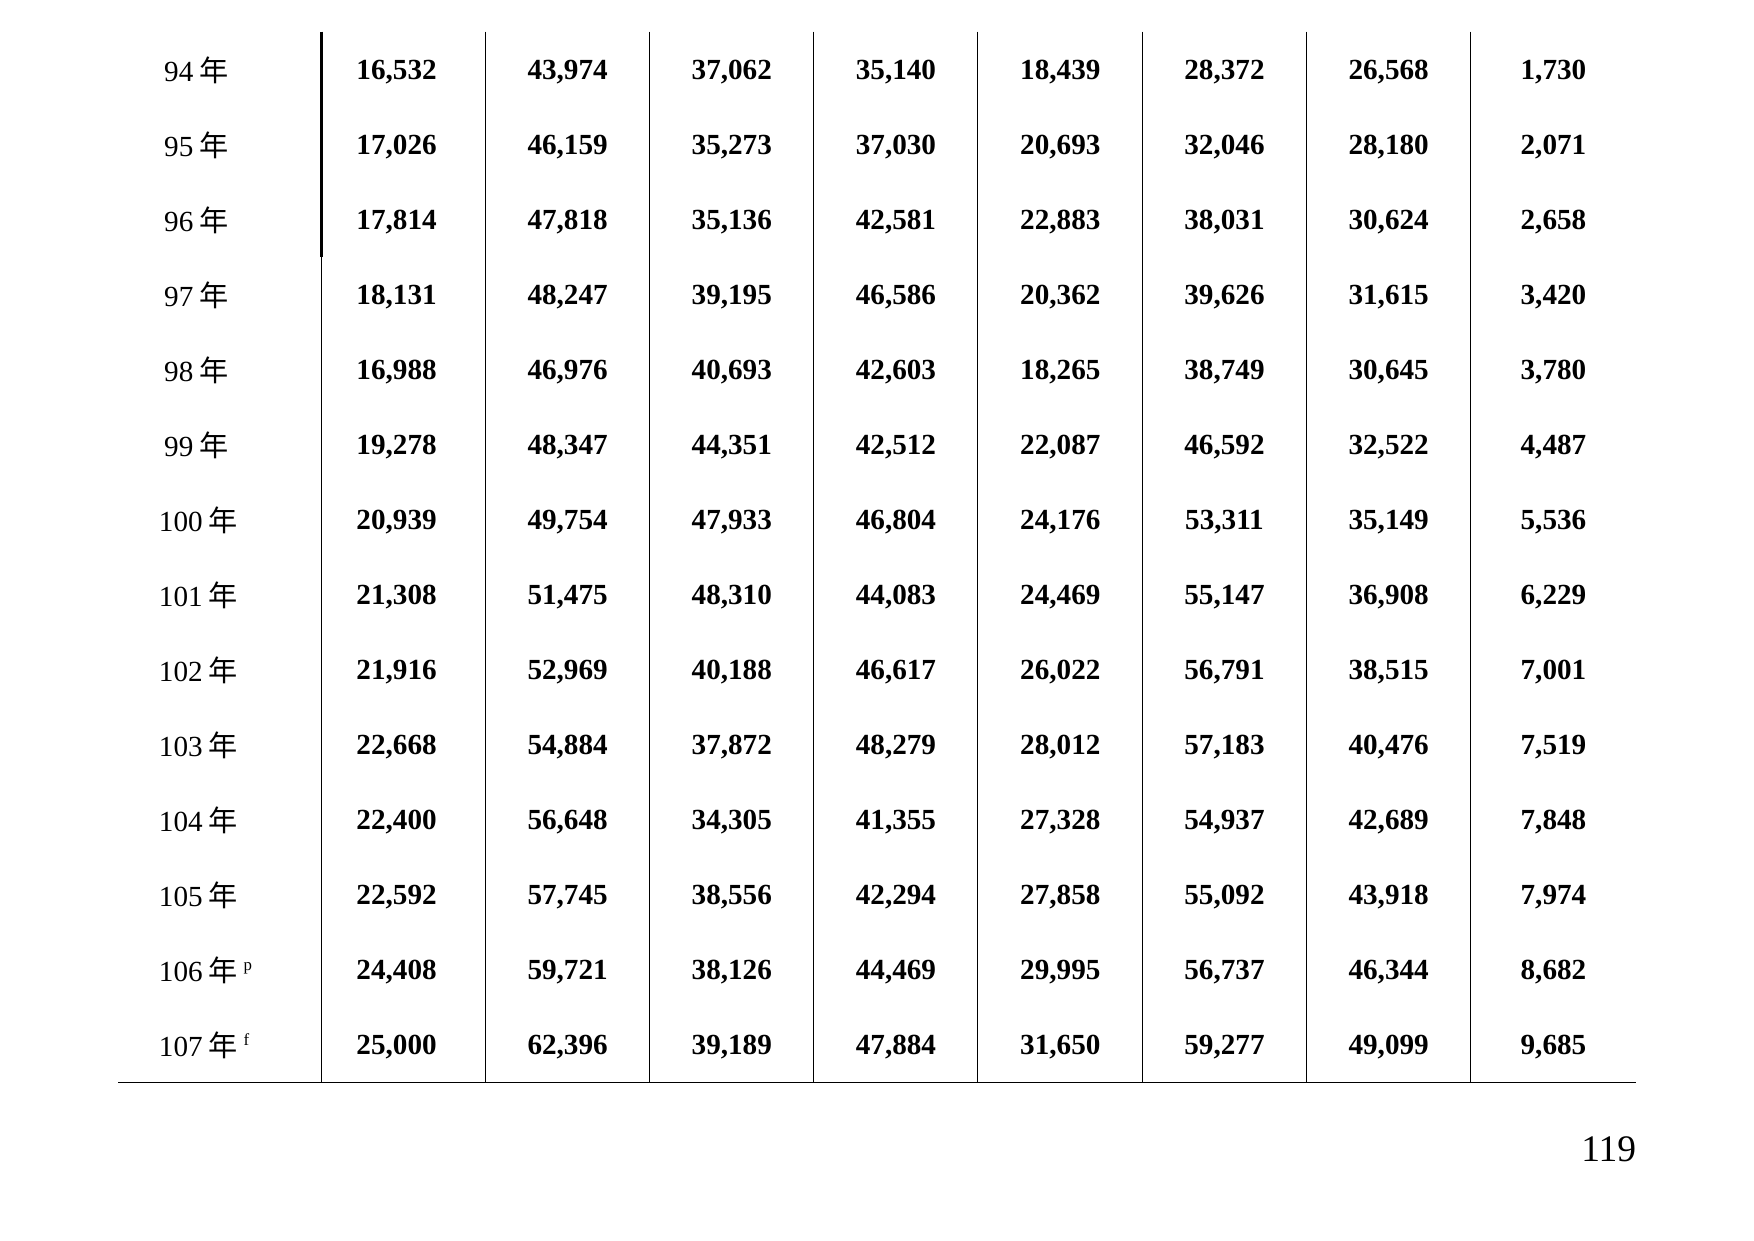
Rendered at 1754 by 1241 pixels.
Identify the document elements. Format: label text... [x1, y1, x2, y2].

table_cell 31,650 [978, 1007, 1142, 1082]
table_cell 27,328 [978, 782, 1142, 857]
table_cell 55,092 [1143, 857, 1306, 932]
table_cell 35,149 [1307, 482, 1470, 557]
table_cell 37,030 [814, 107, 977, 182]
table_cell 21,916 [322, 632, 485, 707]
table_cell 8,682 [1471, 932, 1636, 1007]
table_cell 38,749 [1143, 332, 1306, 407]
table_cell 7,848 [1471, 782, 1636, 857]
table_cell 47,933 [650, 482, 813, 557]
table_cell 3,420 [1471, 257, 1636, 332]
table_cell 55,147 [1143, 557, 1306, 632]
table_cell 28,180 [1307, 107, 1470, 182]
table_cell 43,974 [486, 32, 649, 107]
table_cell 46,592 [1143, 407, 1306, 482]
table_cell 106年p [118, 932, 321, 1007]
table_cell 35,136 [650, 182, 813, 257]
table_cell 36,908 [1307, 557, 1470, 632]
table_cell 48,310 [650, 557, 813, 632]
table_cell 30,624 [1307, 182, 1470, 257]
table_cell 37,062 [650, 32, 813, 107]
table_cell 22,883 [978, 182, 1142, 257]
table_cell 41,355 [814, 782, 977, 857]
table_cell 40,693 [650, 332, 813, 407]
table_cell 22,592 [322, 857, 485, 932]
table_cell 56,737 [1143, 932, 1306, 1007]
table_cell 28,372 [1143, 32, 1306, 107]
table_cell 19,278 [322, 407, 485, 482]
table_cell 42,294 [814, 857, 977, 932]
table_cell 21,308 [322, 557, 485, 632]
table_cell 6,229 [1471, 557, 1636, 632]
table_cell 98年 [118, 332, 321, 407]
table_cell 28,012 [978, 707, 1142, 782]
table_cell 22,668 [322, 707, 485, 782]
table_cell 47,818 [486, 182, 649, 257]
table_cell 100年 [118, 482, 321, 557]
table_cell 53,311 [1143, 482, 1306, 557]
table_cell 1,730 [1471, 32, 1636, 107]
table_cell 42,512 [814, 407, 977, 482]
table_cell 46,586 [814, 257, 977, 332]
table_cell 44,083 [814, 557, 977, 632]
table_cell 96年 [118, 182, 320, 257]
table_cell 42,689 [1307, 782, 1470, 857]
table_cell 20,693 [978, 107, 1142, 182]
table_cell 7,974 [1471, 857, 1636, 932]
table_cell 107年f [118, 1007, 321, 1082]
table_cell 35,140 [814, 32, 977, 107]
table_cell 42,581 [814, 182, 977, 257]
table_cell 59,721 [486, 932, 649, 1007]
table_cell 2,658 [1471, 182, 1636, 257]
table_cell 59,277 [1143, 1007, 1306, 1082]
table_cell 48,279 [814, 707, 977, 782]
table_cell 39,626 [1143, 257, 1306, 332]
table_cell 46,976 [486, 332, 649, 407]
table_cell 17,814 [323, 182, 485, 257]
table_cell 7,519 [1471, 707, 1636, 782]
table_cell 26,568 [1307, 32, 1470, 107]
table_cell 46,617 [814, 632, 977, 707]
table_cell 57,183 [1143, 707, 1306, 782]
table_cell 44,351 [650, 407, 813, 482]
table_cell 4,487 [1471, 407, 1636, 482]
table_cell 47,884 [814, 1007, 977, 1082]
table_cell 34,305 [650, 782, 813, 857]
table_cell 25,000 [322, 1007, 485, 1082]
table_cell 49,754 [486, 482, 649, 557]
table_cell 32,046 [1143, 107, 1306, 182]
table_cell 30,645 [1307, 332, 1470, 407]
table_cell 54,937 [1143, 782, 1306, 857]
table_cell 38,126 [650, 932, 813, 1007]
table_cell 57,745 [486, 857, 649, 932]
table_cell 18,439 [978, 32, 1142, 107]
table_cell 5,536 [1471, 482, 1636, 557]
table_cell 29,995 [978, 932, 1142, 1007]
table_cell 39,195 [650, 257, 813, 332]
table_cell 2,071 [1471, 107, 1636, 182]
table_cell 20,362 [978, 257, 1142, 332]
table_cell 18,131 [322, 257, 485, 332]
table_cell 38,556 [650, 857, 813, 932]
table_cell 16,988 [322, 332, 485, 407]
table_cell 52,969 [486, 632, 649, 707]
table_cell 26,022 [978, 632, 1142, 707]
table_cell 102年 [118, 632, 321, 707]
table_cell 95年 [118, 107, 320, 182]
table_cell 48,347 [486, 407, 649, 482]
table_cell 7,001 [1471, 632, 1636, 707]
table_cell 104年 [118, 782, 321, 857]
table_cell 38,031 [1143, 182, 1306, 257]
table_cell 42,603 [814, 332, 977, 407]
table_cell 9,685 [1471, 1007, 1636, 1082]
table_cell 39,189 [650, 1007, 813, 1082]
table_cell 27,858 [978, 857, 1142, 932]
table_cell 22,400 [322, 782, 485, 857]
table_cell 38,515 [1307, 632, 1470, 707]
table_cell 56,648 [486, 782, 649, 857]
table_cell 46,344 [1307, 932, 1470, 1007]
table_cell 44,469 [814, 932, 977, 1007]
table_cell 105年 [118, 857, 321, 932]
table_cell 31,615 [1307, 257, 1470, 332]
table_cell 22,087 [978, 407, 1142, 482]
table_cell 103年 [118, 707, 321, 782]
table_cell 32,522 [1307, 407, 1470, 482]
table_cell 51,475 [486, 557, 649, 632]
table_cell 99年 [118, 407, 321, 482]
table_cell 24,469 [978, 557, 1142, 632]
table_cell 101年 [118, 557, 321, 632]
table_cell 18,265 [978, 332, 1142, 407]
table_cell 43,918 [1307, 857, 1470, 932]
table_cell 62,396 [486, 1007, 649, 1082]
table_cell 35,273 [650, 107, 813, 182]
table_cell 56,791 [1143, 632, 1306, 707]
table_cell 20,939 [322, 482, 485, 557]
table_cell 97年 [118, 257, 321, 332]
table_cell 37,872 [650, 707, 813, 782]
table_cell 3,780 [1471, 332, 1636, 407]
table_cell 54,884 [486, 707, 649, 782]
table_cell 16,532 [323, 32, 485, 107]
table_cell 48,247 [486, 257, 649, 332]
table_cell 40,188 [650, 632, 813, 707]
table_cell 24,176 [978, 482, 1142, 557]
table_cell 49,099 [1307, 1007, 1470, 1082]
table_cell 40,476 [1307, 707, 1470, 782]
table_cell 17,026 [323, 107, 485, 182]
table_cell 94年 [118, 32, 320, 107]
table_cell 46,159 [486, 107, 649, 182]
table_cell 24,408 [322, 932, 485, 1007]
table_cell 46,804 [814, 482, 977, 557]
